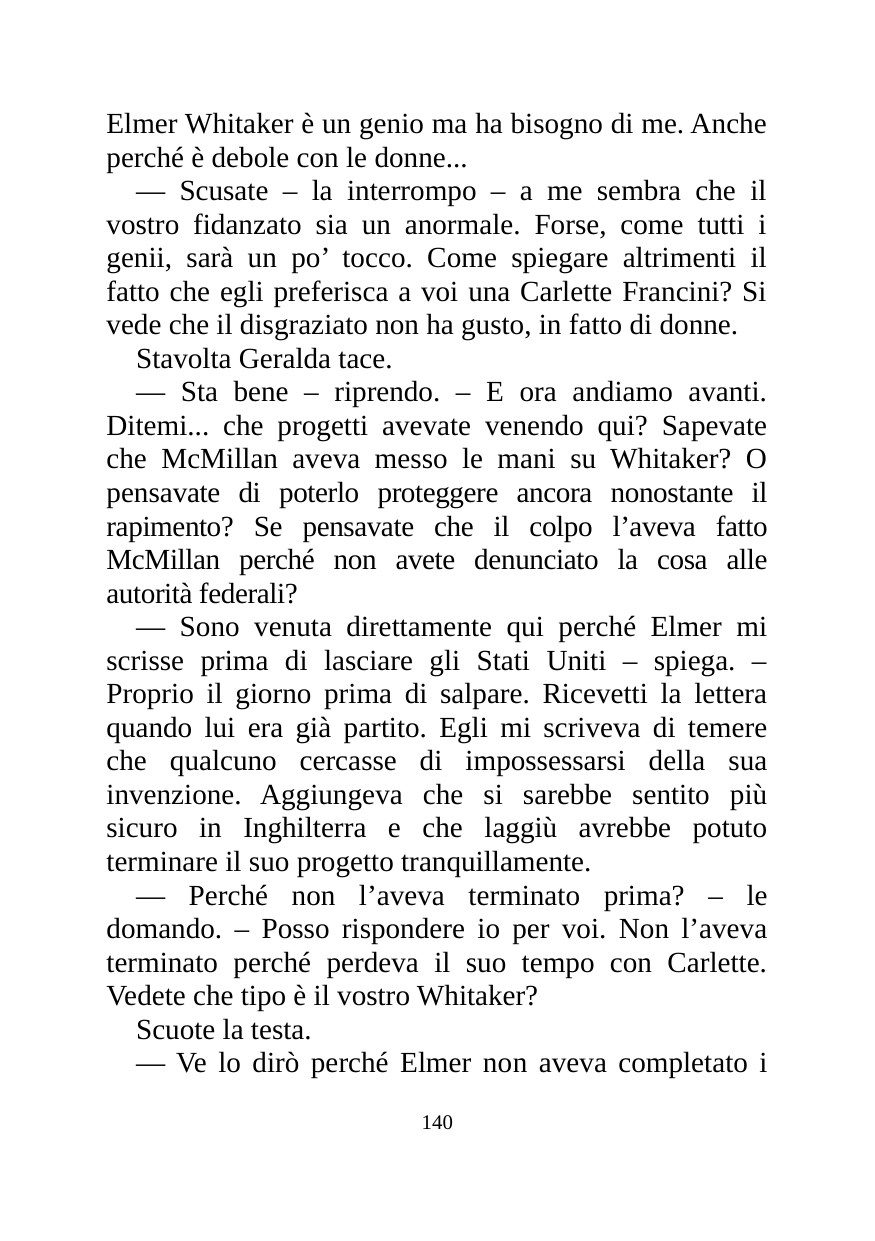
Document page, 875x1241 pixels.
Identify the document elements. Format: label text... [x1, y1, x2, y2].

text — Scusate – la interrompo – a me sembra che il vostro fidanzato sia un anormale. Forse, come tutti i genii, sarà un po’ tocco. Come spiegare altrimenti il fatto che egli preferisca a voi una Carlette Francini? Si vede che il disgraziato non ha gusto, in fatto di donne. [106, 173, 768, 341]
text Stavolta Geralda tace. [106, 341, 768, 374]
text Scuote la testa. [106, 1012, 768, 1045]
text — Ve lo dirò perché Elmer non aveva completato i [106, 1045, 768, 1079]
text — Perché non l’aveva terminato prima? – le domando. – Posso rispondere io per voi. Non l’aveva terminato perché perdeva il suo tempo con Carlette. Vedete che tipo è il vostro Whitaker? [106, 878, 768, 1012]
text Elmer Whitaker è un genio ma ha bisogno di me. Anche perché è debole con le donne... [106, 106, 768, 173]
text — Sta bene – riprendo. – E ora andiamo avanti. Ditemi... che progetti avevate venendo qui? Sapevate che McMillan aveva messo le mani su Whitaker? O pensavate di poterlo proteggere ancora nonostante il rapimento? Se pensavate che il colpo l’aveva fatto McMillan perché non avete denunciato la cosa alle autorità federali? [106, 374, 768, 609]
text — Sono venuta direttamente qui perché Elmer mi scrisse prima di lasciare gli Stati Uniti – spiega. – Proprio il giorno prima di salpare. Ricevetti la lettera quando lui era già partito. Egli mi scriveva di temere che qualcuno cercasse di impossessarsi della sua invenzione. Aggiungeva che si sarebbe sentito più sicuro in Inghilterra e che laggiù avrebbe potuto terminare il suo progetto tranquillamente. [106, 609, 768, 878]
